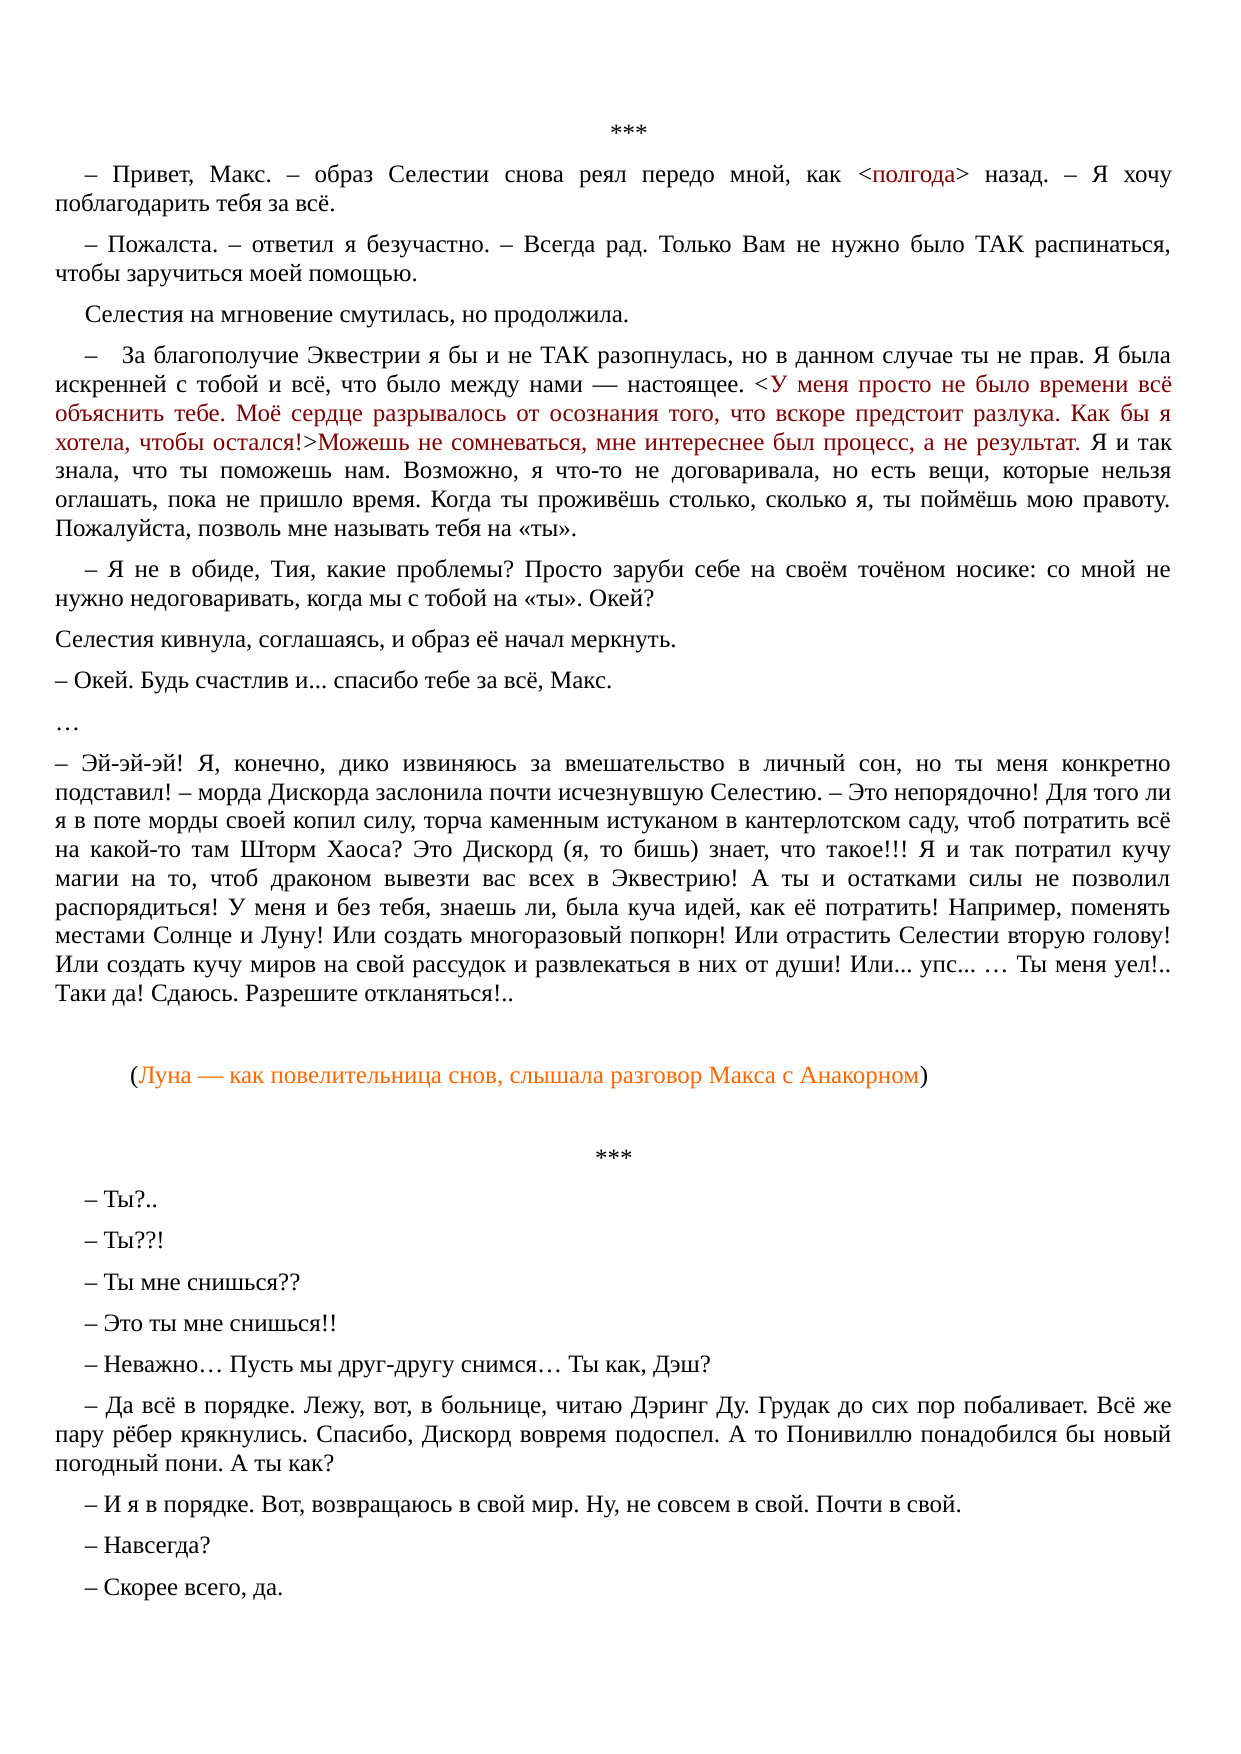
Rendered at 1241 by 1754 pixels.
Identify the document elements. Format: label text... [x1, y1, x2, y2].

list (Луна — как повелительница снов, слышала разговор Макса с Анакорном) [92, 1061, 1172, 1089]
text – Да всё в порядке. Лежу, вот, в больнице, читаю Дэринг Ду. Грудак до сих пор побаливает. Всё же пару рёбер крякнулись. Спасибо, Дискорд вовремя подоспел. А то Понивиллю понадобился бы новый погодный пони. А ты как? [55, 1391, 1172, 1477]
text *** [55, 118, 1172, 147]
text – Ты?.. [55, 1184, 1172, 1213]
text – Окей. Будь счастлив и... спасибо тебе за всё, Макс. [55, 666, 1172, 694]
text *** [55, 1143, 1172, 1172]
text – Навсегда? [55, 1531, 1172, 1559]
text – За благополучие Эквестрии я бы и не ТАК разопнулась, но в данном случае ты не прав. Я была искренней с тобой и всё, что было между нами — настоящее. <У меня просто не было времени всё объяснить тебе. Моё сердце разрывалось от осознания того, что вскоре предстоит разлука. Как бы я хотела, чтобы остался!>Можешь не сомневаться, мне интереснее был процесс, а не результат. Я и так знала, что ты поможешь нам. Возможно, я что-то не договаривала, но есть вещи, которые нельзя оглашать, пока не пришло время. Когда ты проживёшь столько, сколько я, ты поймёшь мою правоту. Пожалуйста, позволь мне называть тебя на «ты». [55, 341, 1172, 542]
text … [55, 707, 1172, 736]
text – Ты??! [55, 1226, 1172, 1254]
text – Это ты мне снишься!! [55, 1308, 1172, 1337]
text – Ты мне снишься?? [55, 1267, 1172, 1296]
text Селестия на мгновение смутилась, но продолжила. [55, 299, 1172, 328]
text – Я не в обиде, Тия, какие проблемы? Просто заруби себе на своём точёном носике: со мной не нужно недоговаривать, когда мы с тобой на «ты». Окей? [55, 554, 1172, 612]
text Селестия кивнула, соглашаясь, и образ её начал меркнуть. [55, 624, 1172, 653]
text – Скорее всего, да. [55, 1572, 1172, 1601]
text – И я в порядке. Вот, возвращаюсь в свой мир. Ну, не совсем в свой. Почти в свой. [55, 1489, 1172, 1518]
text – Привет, Макс. – образ Селестии снова реял передо мной, как <полгода> назад. – Я хочу поблагодарить тебя за всё. [55, 159, 1172, 217]
text – Эй-эй-эй! Я, конечно, дико извиняюсь за вмешательство в личный сон, но ты меня конкретно подставил! – морда Дискорда заслонила почти исчезнувшую Селестию. – Это непорядочно! Для того ли я в поте морды своей копил силу, торча каменным истуканом в кантерлотском саду, чтоб потратить всё на какой-то там Шторм Хаоса? Это Дискорд (я, то бишь) знает, что такое!!! Я и так потратил кучу магии на то, чтоб драконом вывезти вас всех в Эквестрию! А ты и остатками силы не позволил распорядиться! У меня и без тебя, знаешь ли, была куча идей, как её потратить! Например, поменять местами Солнце и Луну! Или создать многоразовый попкорн! Или отрастить Селестии вторую голову! Или создать кучу миров на свой рассудок и развлекаться в них от души! Или... упс... … Ты меня уел!.. Таки да! Сдаюсь. Разрешите откланяться!.. [55, 748, 1172, 1007]
text – Неважно… Пусть мы друг-другу снимся… Ты как, Дэш? [55, 1349, 1172, 1378]
text – Пожалста. – ответил я безучастно. – Всегда рад. Только Вам не нужно было ТАК распинаться, чтобы заручиться моей помощью. [55, 229, 1172, 287]
